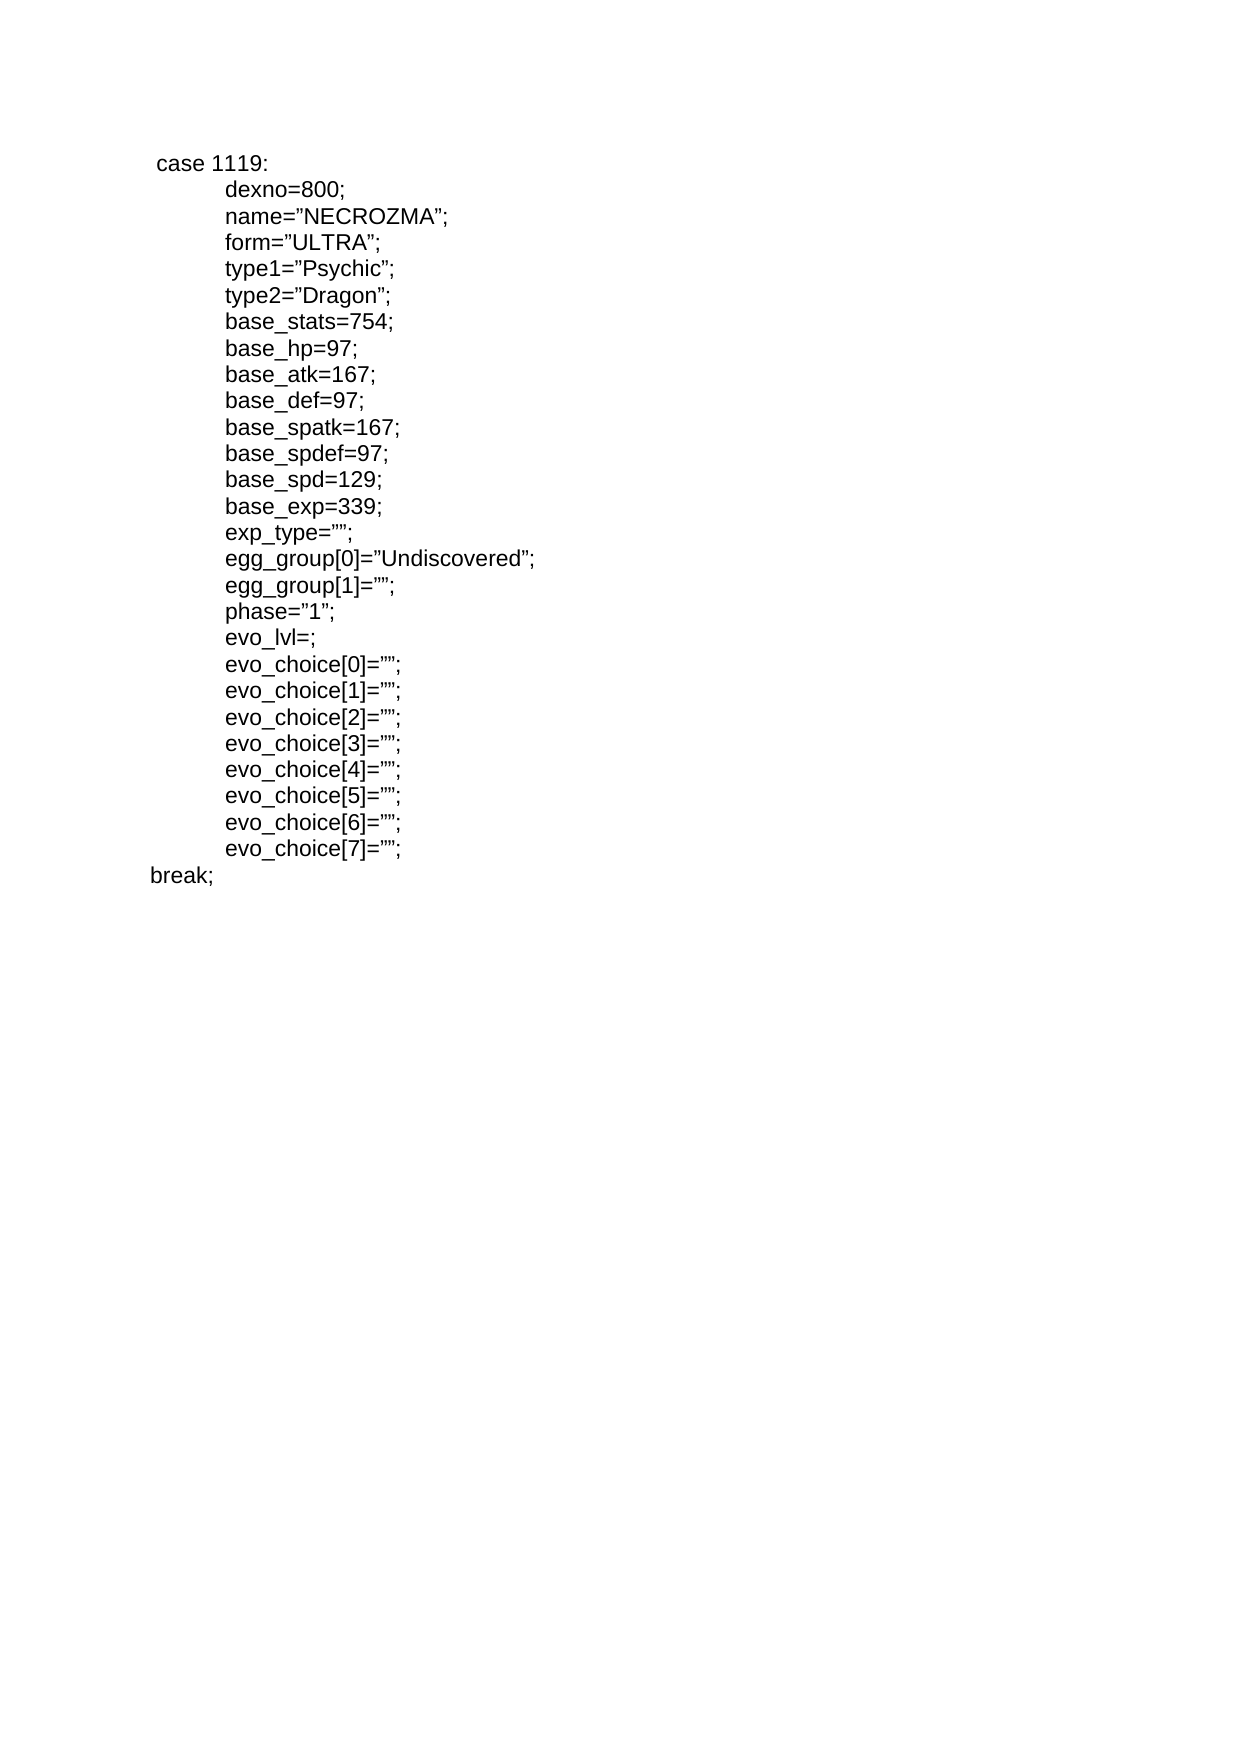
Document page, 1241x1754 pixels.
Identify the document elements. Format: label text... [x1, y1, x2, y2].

text egg_group[0]=”Undiscovered”; [150, 545, 1090, 572]
text egg_group[1]=””; [150, 572, 1090, 598]
text exp_type=””; [150, 519, 1090, 545]
text evo_choice[5]=””; [150, 782, 1090, 809]
text base_spdef=97; [150, 440, 1090, 466]
text evo_choice[0]=””; [150, 651, 1090, 677]
text evo_choice[7]=””; [150, 835, 1090, 862]
text base_spd=129; [150, 466, 1090, 493]
text dexno=800; [150, 176, 1090, 203]
text base_stats=754; [150, 308, 1090, 334]
text form=”ULTRA”; [150, 229, 1090, 255]
text type2=”Dragon”; [150, 282, 1090, 308]
text evo_choice[1]=””; [150, 677, 1090, 703]
text base_def=97; [150, 387, 1090, 413]
text case 1119: [150, 150, 1090, 176]
text name=”NECROZMA”; [150, 203, 1090, 229]
text evo_choice[2]=””; [150, 703, 1090, 730]
text phase=”1”; [150, 598, 1090, 624]
text break; [150, 862, 1090, 888]
text evo_lvl=; [150, 624, 1090, 651]
text base_hp=97; [150, 334, 1090, 361]
text evo_choice[3]=””; [150, 730, 1090, 756]
text evo_choice[4]=””; [150, 756, 1090, 782]
text type1=”Psychic”; [150, 255, 1090, 282]
text evo_choice[6]=””; [150, 809, 1090, 835]
text base_exp=339; [150, 493, 1090, 519]
text base_spatk=167; [150, 413, 1090, 440]
text base_atk=167; [150, 361, 1090, 387]
